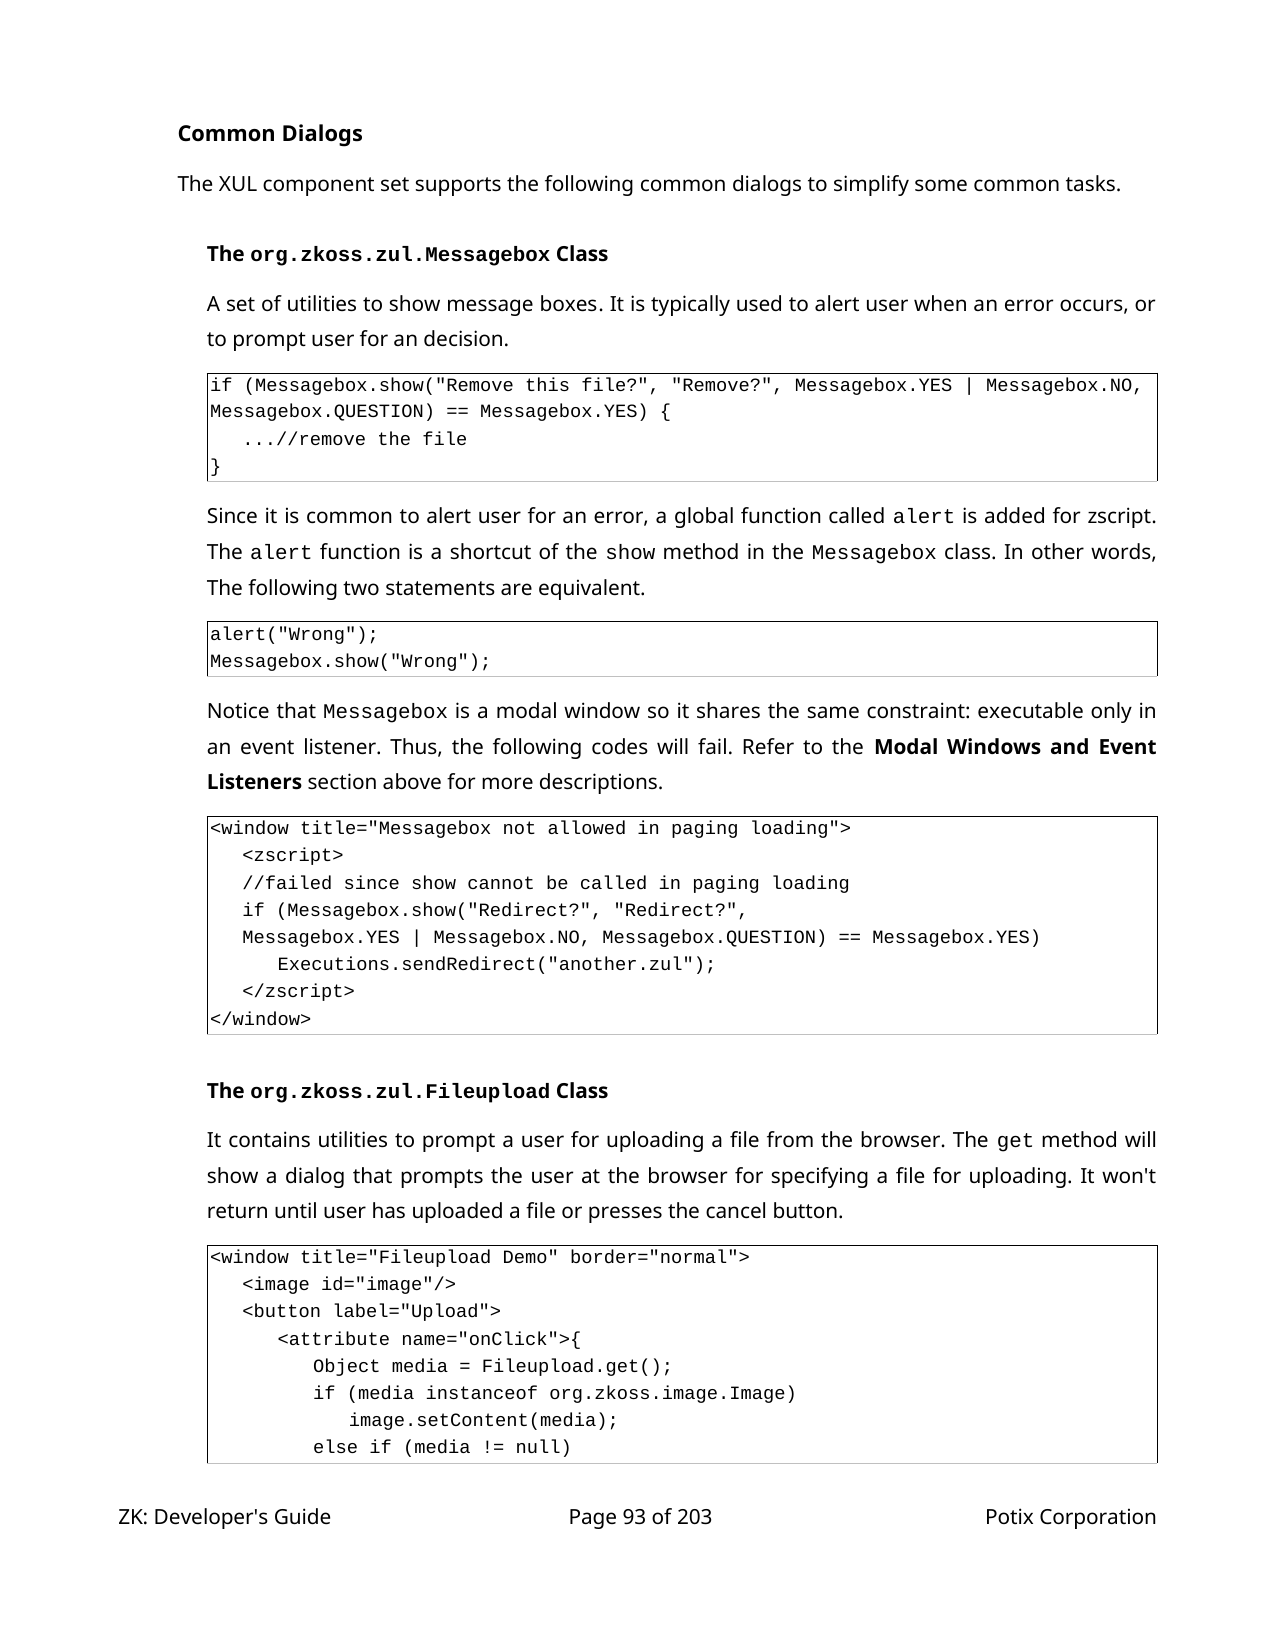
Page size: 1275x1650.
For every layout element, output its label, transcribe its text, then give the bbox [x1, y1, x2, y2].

text <window title="Messagebox not allowed in paging loading"> [208, 817, 1157, 840]
text if (Messagebox.show("Remove this file?", "Remove?", Messagebox.YES | Messagebox.NO, Messagebox.QUESTION) == Messagebox.YES) { [208, 374, 1157, 423]
text if (media instanceof org.zkoss.image.Image) [208, 1381, 1157, 1405]
text Object media = Fileupload.get(); [208, 1354, 1157, 1378]
text A set of utilities to show message boxes. It is typically used to alert user when an error occurs, or to prompt user for an decision. [207, 289, 1157, 352]
text Executions.sendRedirect("another.zul"); [208, 952, 1157, 976]
subtitle Common Dialogs [177, 118, 1157, 148]
text Notice that Messagebox is a modal window so it shares the same constraint: executable only in an event listener. Thus, the following codes will fail. Refer to the Modal Windows and Event Listeners section above for more descriptions. [207, 697, 1157, 796]
text It contains utilities to prompt a user for uploading a file from the browser. The get method will show a dialog that prompts the user at the browser for specifying a file for uploading. It won't return until user has uploaded a file or presses the cancel button. [207, 1125, 1157, 1224]
text //failed since show cannot be called in paging loading [208, 871, 1157, 895]
text ...//remove the file [208, 426, 1157, 451]
text </zscript> [208, 979, 1157, 1003]
text if (Messagebox.show("Redirect?", "Redirect?", [208, 898, 1157, 922]
text <attribute name="onClick">{ [208, 1327, 1157, 1351]
text <button label="Upload"> [208, 1299, 1157, 1324]
text </window> [208, 1006, 1157, 1034]
text <window title="Fileupload Demo" border="normal"> [208, 1246, 1157, 1269]
text Messagebox.YES | Messagebox.NO, Messagebox.QUESTION) == Messagebox.YES) [208, 925, 1157, 949]
text Since it is common to alert user for an error, a global function called alert is added for zscript. The alert function is a shortcut of the show method in the Messagebox class. In other words, The following two statements are equivalent. [207, 502, 1157, 601]
text Messagebox.show("Wrong"); [208, 649, 1157, 676]
text The XUL component set supports the following common dialogs to simplify some common tasks. [177, 169, 1157, 197]
text alert("Wrong"); [208, 622, 1157, 646]
subtitle The org.zkoss.zul.Messagebox Class [207, 239, 1157, 268]
text else if (media != null) [208, 1435, 1157, 1463]
subtitle The org.zkoss.zul.Fileupload Class [207, 1076, 1157, 1105]
text <zscript> [208, 843, 1157, 868]
text <image id="image"/> [208, 1272, 1157, 1296]
text image.setContent(media); [208, 1408, 1157, 1432]
text } [208, 454, 1157, 481]
